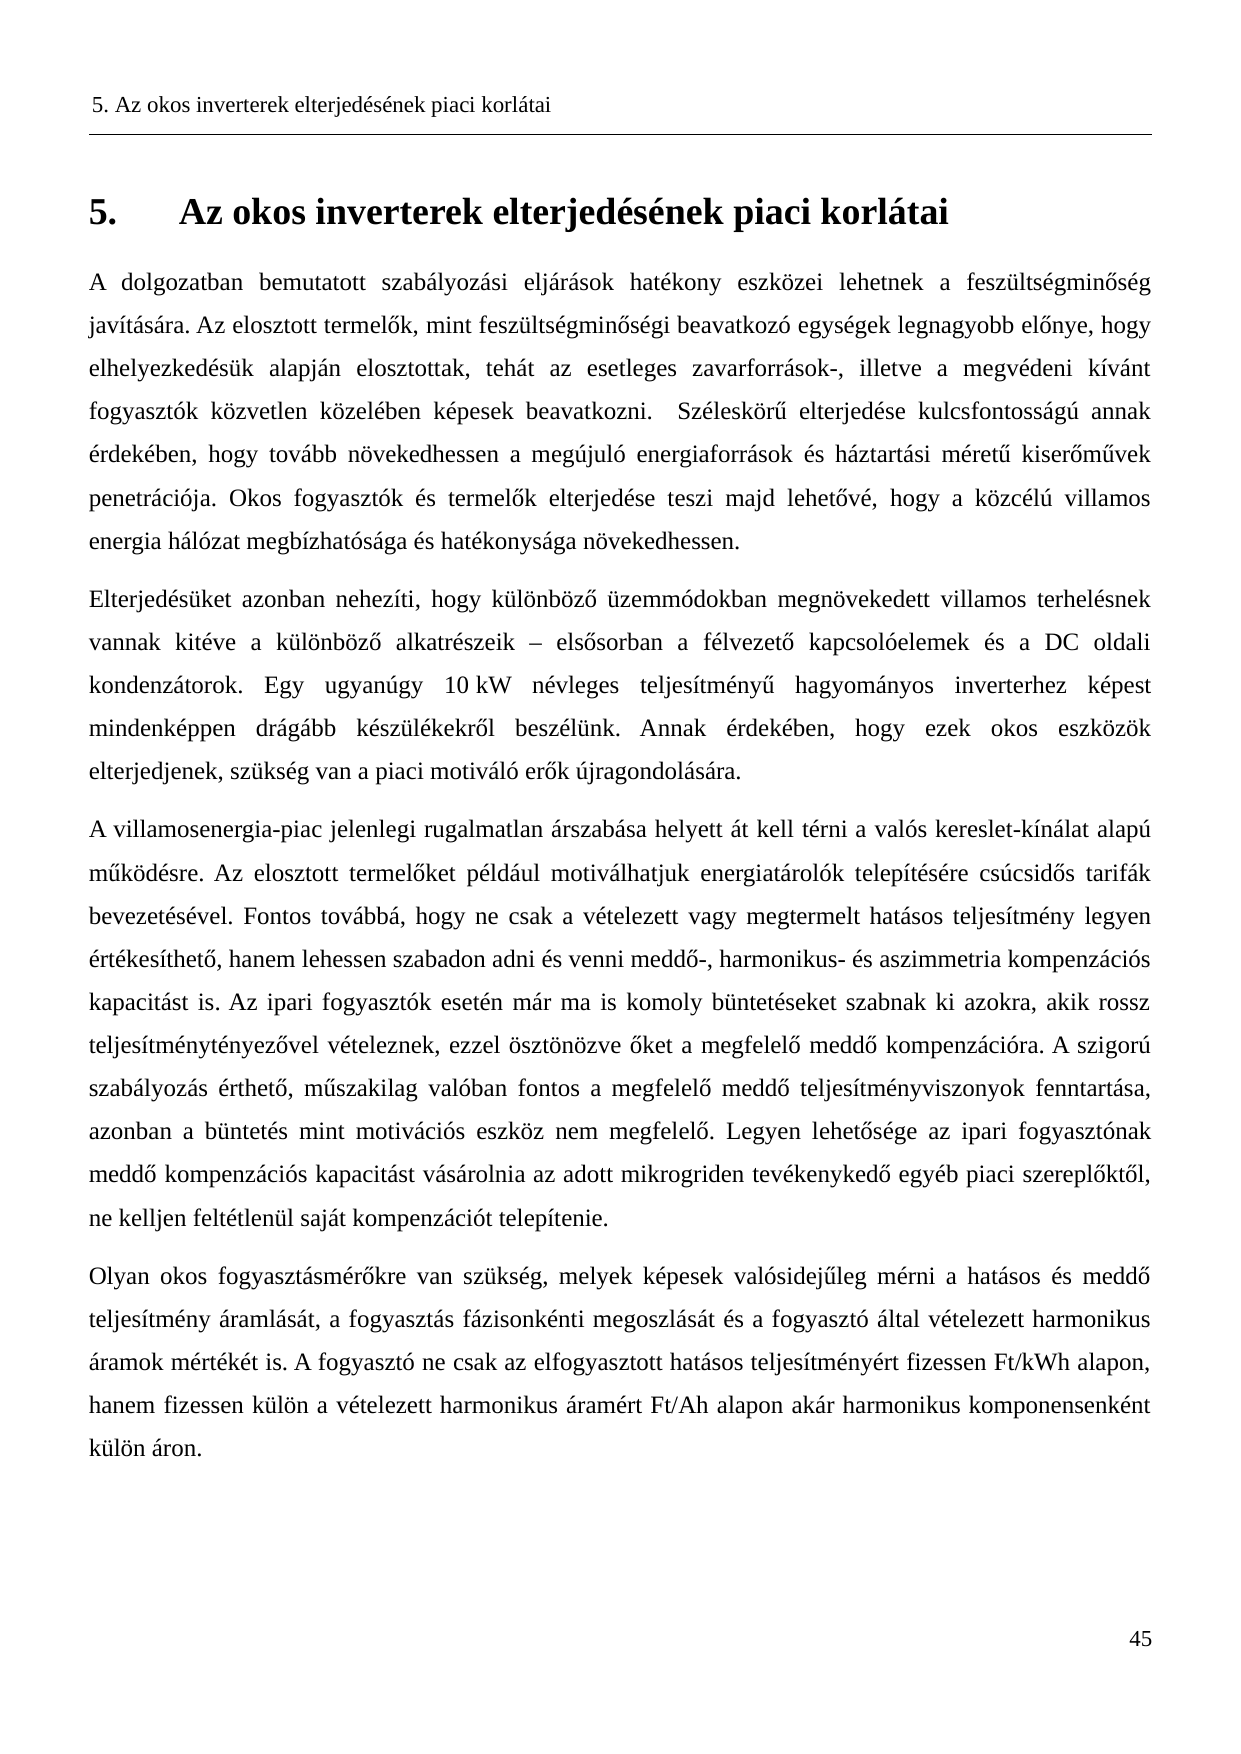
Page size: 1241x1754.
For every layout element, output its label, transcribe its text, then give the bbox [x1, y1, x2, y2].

text A dolgozatban bemutatott szabályozási eljárások hatékony eszközei lehetnek a feszültségminőség javítására. Az elosztott termelők, mint feszültségminőségi beavatkozó egységek legnagyobb előnye, hogy elhelyezkedésük alapján elosztottak, tehát az esetleges zavarforrások-, illetve a megvédeni kívánt fogyasztók közvetlen közelében képesek beavatkozni. Széleskörű elterjedése kulcsfontosságú annak érdekében, hogy tovább növekedhessen a megújuló energiaforrások és háztartási méretű kiserőművek penetrációja. Okos fogyasztók és termelők elterjedése teszi majd lehetővé, hogy a közcélú villamos energia hálózat megbízhatósága és hatékonysága növekedhessen. [88, 267, 1152, 554]
text Elterjedésüket azonban nehezíti, hogy különböző üzemmódokban megnövekedett villamos terhelésnek vannak kitéve a különböző alkatrészeik – elsősorban a félvezető kapcsolóelemek és a DC oldali kondenzátorok. Egy ugyanúgy 10 kW névleges teljesítményű hagyományos inverterhez képest mindenképpen drágább készülékekről beszélünk. Annak érdekében, hogy ezek okos eszközök elterjedjenek, szükség van a piaci motiváló erők újragondolására. [88, 584, 1152, 785]
text A villamosenergia-piac jelenlegi rugalmatlan árszabása helyett át kell térni a valós kereslet-kínálat alapú működésre. Az elosztott termelőket például motiválhatjuk energiatárolók telepítésére csúcsidős tarifák bevezetésével. Fontos továbbá, hogy ne csak a vételezett vagy megtermelt hatásos teljesítmény legyen értékesíthető, hanem lehessen szabadon adni és venni meddő-, harmonikus- és aszimmetria kompenzációs kapacitást is. Az ipari fogyasztók esetén már ma is komoly büntetéseket szabnak ki azokra, akik rossz teljesítménytényezővel vételeznek, ezzel ösztönözve őket a megfelelő meddő kompenzációra. A szigorú szabályozás érthető, műszakilag valóban fontos a megfelelő meddő teljesítményviszonyok fenntartása, azonban a büntetés mint motivációs eszköz nem megfelelő. Legyen lehetősége az ipari fogyasztónak meddő kompenzációs kapacitást vásárolnia az adott mikrogriden tevékenykedő egyéb piaci szereplőktől, ne kelljen feltétlenül saját kompenzációt telepítenie. [88, 814, 1152, 1231]
subtitle Az okos inverterek elterjedésének piaci korlátai [88, 189, 1152, 233]
text Olyan okos fogyasztásmérőkre van szükség, melyek képesek valósidejűleg mérni a hatásos és meddő teljesítmény áramlását, a fogyasztás fázisonkénti megoszlását és a fogyasztó által vételezett harmonikus áramok mértékét is. A fogyasztó ne csak az elfogyasztott hatásos teljesítményért fizessen Ft/kWh alapon, hanem fizessen külön a vételezett harmonikus áramért Ft/Ah alapon akár harmonikus komponensenként külön áron. [88, 1261, 1152, 1462]
